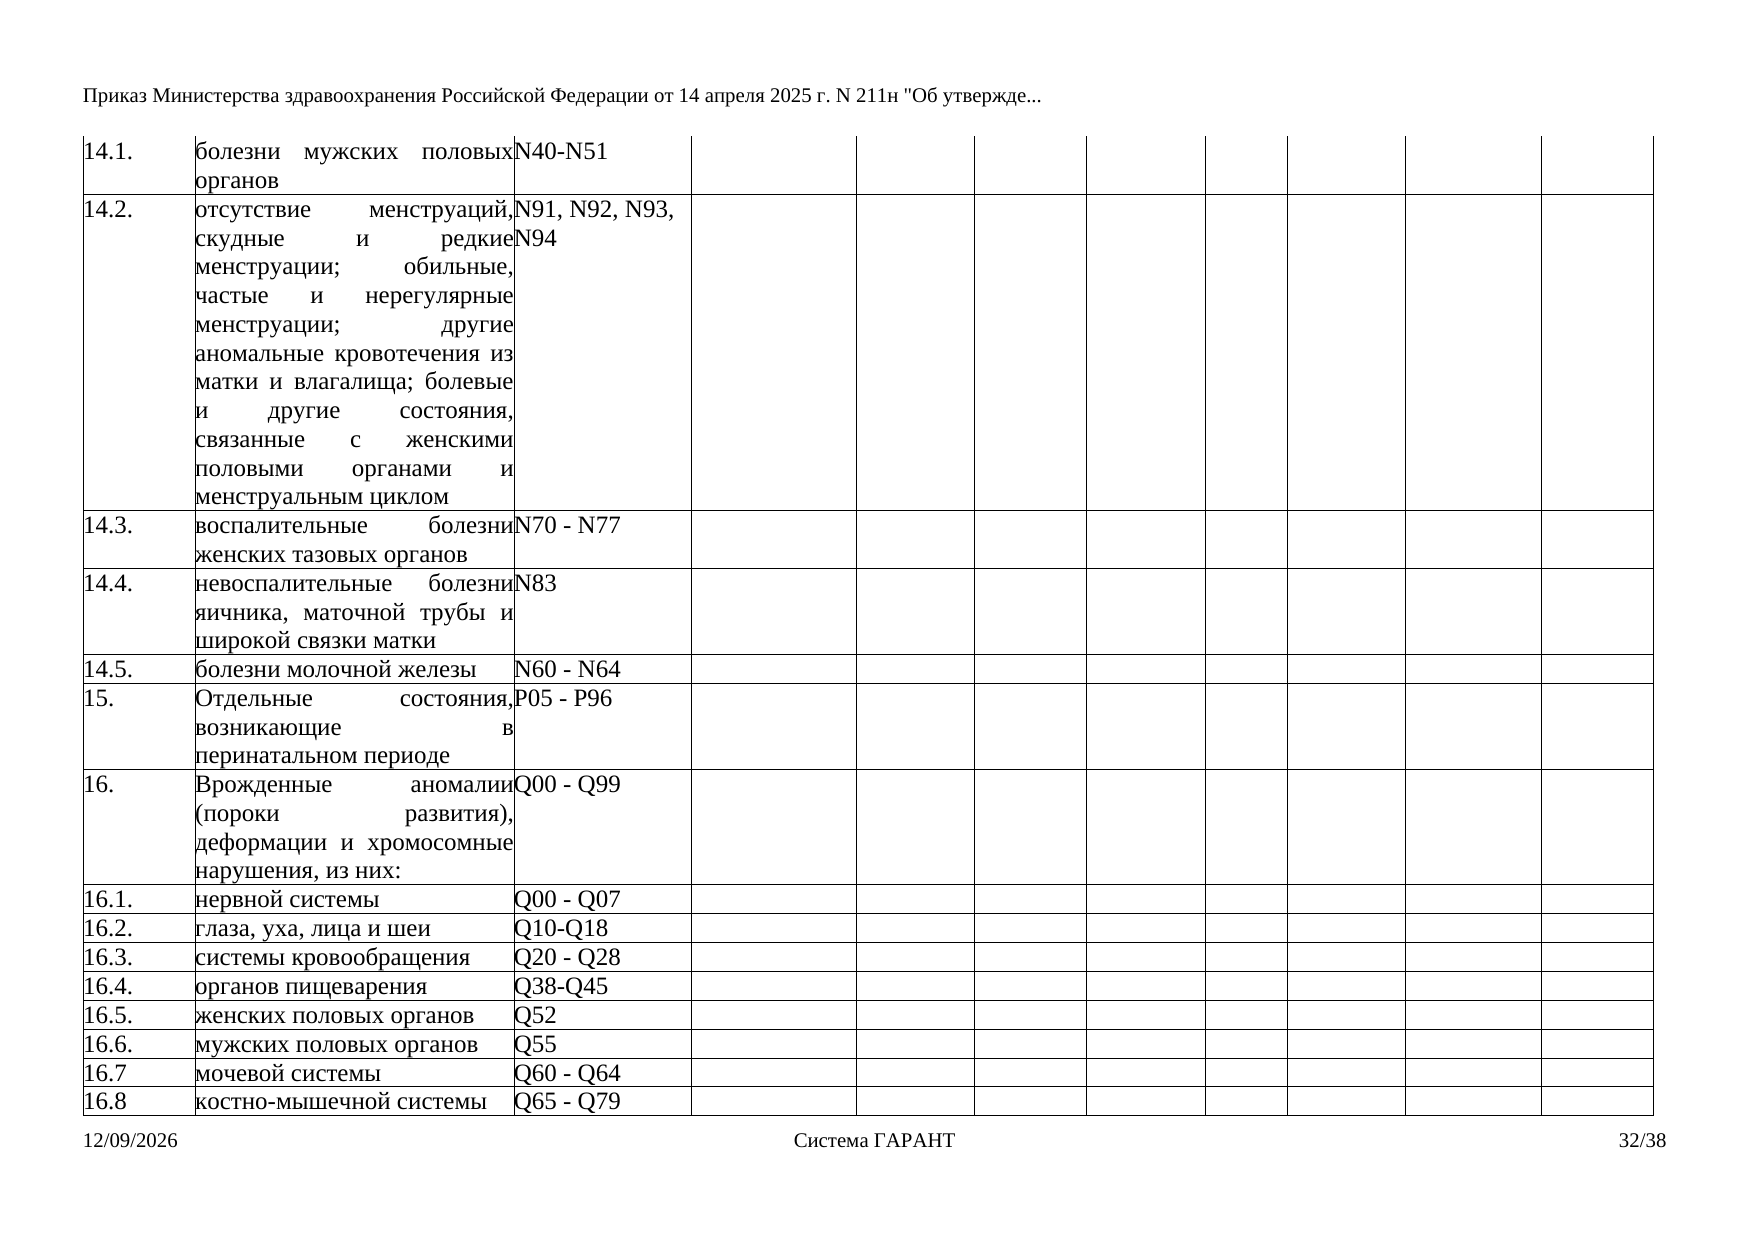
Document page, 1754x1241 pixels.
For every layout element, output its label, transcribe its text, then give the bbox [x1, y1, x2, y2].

table_cell [975, 195, 1086, 510]
table_cell [1206, 684, 1287, 769]
table_cell [1542, 914, 1653, 942]
table_cell [1542, 885, 1653, 913]
table_cell [692, 655, 856, 683]
table_cell N70 - N77 [515, 511, 691, 568]
table_cell [1542, 195, 1653, 510]
table_cell [975, 655, 1086, 683]
table_cell 16.1. [84, 885, 195, 913]
table_cell 16.4. [84, 972, 195, 1000]
table_cell органов пищеварения [196, 972, 514, 1000]
table_cell [1206, 914, 1287, 942]
table_cell [975, 511, 1086, 568]
table_cell Q55 [515, 1030, 691, 1058]
table_cell N60 - N64 [515, 655, 691, 683]
table_cell системы кровообращения [196, 943, 514, 971]
table_cell 16.3. [84, 943, 195, 971]
table_cell [1288, 1001, 1405, 1029]
table_cell [692, 1059, 856, 1086]
table_cell [1542, 136, 1653, 194]
table_cell глаза, уха, лица и шеи [196, 914, 514, 942]
table_cell [1288, 511, 1405, 568]
table_cell мужских половых органов [196, 1030, 514, 1058]
table_cell [1406, 914, 1541, 942]
table_cell Q38-Q45 [515, 972, 691, 1000]
table_cell [1406, 770, 1541, 884]
table_cell [1206, 195, 1287, 510]
table_cell [857, 914, 974, 942]
table_cell 14.5. [84, 655, 195, 683]
table_cell [975, 1030, 1086, 1058]
table_cell нервной системы [196, 885, 514, 913]
table_cell [1288, 885, 1405, 913]
table_cell [692, 195, 856, 510]
table_cell [1087, 684, 1205, 769]
table_cell [1087, 1059, 1205, 1086]
table_cell Q00 - Q07 [515, 885, 691, 913]
table_cell болезни мужских половых органов [196, 136, 514, 194]
table_cell [1206, 943, 1287, 971]
table_cell [1206, 1030, 1287, 1058]
table_cell [692, 1001, 856, 1029]
table_cell [857, 1059, 974, 1086]
table_cell [692, 770, 856, 884]
table_cell [975, 914, 1086, 942]
table_cell [1406, 511, 1541, 568]
table_cell N83 [515, 569, 691, 654]
table_cell 14.2. [84, 195, 195, 510]
table_cell Q60 - Q64 [515, 1059, 691, 1086]
table_cell [857, 1087, 974, 1115]
table_cell [692, 511, 856, 568]
table_cell [1206, 1001, 1287, 1029]
table_cell [857, 943, 974, 971]
table_cell [692, 684, 856, 769]
table_cell [1542, 655, 1653, 683]
table_cell Q20 - Q28 [515, 943, 691, 971]
table_cell отсутствие менструаций, скудные и редкие менструации; обильные, частые и нерегулярные менструации; другие аномальные кровотечения из матки и влагалища; болевые и другие состояния, связанные с женскими половыми органами и менструальным циклом [196, 195, 514, 510]
table_cell [1206, 136, 1287, 194]
table_cell [1087, 1030, 1205, 1058]
table_cell мочевой системы [196, 1059, 514, 1086]
table_cell [1087, 195, 1205, 510]
table_cell Врожденные аномалии (пороки развития), деформации и хромосомные нарушения, из них: [196, 770, 514, 884]
table_cell воспалительные болезни женских тазовых органов [196, 511, 514, 568]
table_cell [975, 684, 1086, 769]
table_cell [857, 1001, 974, 1029]
table_cell [1288, 655, 1405, 683]
table_cell [1406, 1087, 1541, 1115]
table_cell [1542, 569, 1653, 654]
table_cell [1087, 770, 1205, 884]
table_cell [1406, 569, 1541, 654]
table_cell [1288, 1030, 1405, 1058]
table_cell 16. [84, 770, 195, 884]
table_cell [1087, 972, 1205, 1000]
table_cell [1288, 136, 1405, 194]
table_cell [1542, 1030, 1653, 1058]
table_cell женских половых органов [196, 1001, 514, 1029]
table_cell [1288, 1087, 1405, 1115]
table_cell [1206, 1087, 1287, 1115]
table_cell [1542, 511, 1653, 568]
table_cell [857, 885, 974, 913]
table_cell [857, 1030, 974, 1058]
table_cell [975, 943, 1086, 971]
table_cell [1206, 1059, 1287, 1086]
table_cell [1087, 569, 1205, 654]
table_cell [975, 1001, 1086, 1029]
table_cell 16.8 [84, 1087, 195, 1115]
table_cell 16.5. [84, 1001, 195, 1029]
table_cell Q65 - Q79 [515, 1087, 691, 1115]
table_cell Q52 [515, 1001, 691, 1029]
table_cell Q00 - Q99 [515, 770, 691, 884]
table_cell костно-мышечной системы [196, 1087, 514, 1115]
table_cell [857, 511, 974, 568]
table_cell [1406, 885, 1541, 913]
table_cell [1406, 655, 1541, 683]
table_cell [1542, 770, 1653, 884]
table_cell [1087, 943, 1205, 971]
table_cell [1087, 1001, 1205, 1029]
table_cell [1542, 972, 1653, 1000]
table_cell [1087, 136, 1205, 194]
table_cell [975, 569, 1086, 654]
table_cell [1406, 195, 1541, 510]
table_cell Отдельные состояния, возникающие в перинатальном периоде [196, 684, 514, 769]
table_cell N91, N92, N93, N94 [515, 195, 691, 510]
table_cell 16.7 [84, 1059, 195, 1086]
table_cell [857, 655, 974, 683]
table_cell [1206, 655, 1287, 683]
table_cell [1288, 914, 1405, 942]
table_cell [692, 943, 856, 971]
table_cell [1406, 943, 1541, 971]
table_cell [1288, 684, 1405, 769]
table_cell [692, 136, 856, 194]
table_cell [1087, 1087, 1205, 1115]
table_cell [857, 770, 974, 884]
table_cell [1542, 943, 1653, 971]
table_cell 14.4. [84, 569, 195, 654]
table_cell [975, 1059, 1086, 1086]
table_cell [975, 770, 1086, 884]
table_cell [975, 136, 1086, 194]
table_cell [857, 684, 974, 769]
table_cell [692, 972, 856, 1000]
table_cell невоспалительные болезни яичника, маточной трубы и широкой связки матки [196, 569, 514, 654]
table_cell [692, 1087, 856, 1115]
table_cell [1087, 885, 1205, 913]
table_cell [1288, 972, 1405, 1000]
table_cell [1288, 569, 1405, 654]
table_cell [692, 914, 856, 942]
table_cell [1206, 972, 1287, 1000]
table_cell [857, 569, 974, 654]
table_cell [1406, 136, 1541, 194]
table_cell [975, 972, 1086, 1000]
table_cell Р05 - Р96 [515, 684, 691, 769]
table_cell [1087, 655, 1205, 683]
table_cell [1206, 770, 1287, 884]
table_cell [692, 1030, 856, 1058]
table_cell N40-N51 [515, 136, 691, 194]
table_cell 14.3. [84, 511, 195, 568]
table_cell [1206, 511, 1287, 568]
table_cell [975, 885, 1086, 913]
table_cell [857, 195, 974, 510]
table_cell [1087, 914, 1205, 942]
table_cell [692, 569, 856, 654]
table_cell [1406, 972, 1541, 1000]
table_cell [1542, 1087, 1653, 1115]
table_cell [1087, 511, 1205, 568]
table_cell 16.2. [84, 914, 195, 942]
table_cell [1542, 684, 1653, 769]
table_cell [1406, 1001, 1541, 1029]
table_cell [1406, 1059, 1541, 1086]
table_cell Q10-Q18 [515, 914, 691, 942]
table_cell [857, 972, 974, 1000]
table_cell [1406, 684, 1541, 769]
table_cell [692, 885, 856, 913]
table_cell [1206, 569, 1287, 654]
table_cell болезни молочной железы [196, 655, 514, 683]
table_cell 14.1. [84, 136, 195, 194]
table_cell 15. [84, 684, 195, 769]
table_cell 16.6. [84, 1030, 195, 1058]
table_cell [1542, 1001, 1653, 1029]
table_cell [1288, 770, 1405, 884]
table_cell [1288, 943, 1405, 971]
table_cell [1288, 1059, 1405, 1086]
table_cell [1206, 885, 1287, 913]
table_cell [1288, 195, 1405, 510]
table_cell [1542, 1059, 1653, 1086]
table_cell [1406, 1030, 1541, 1058]
table_cell [975, 1087, 1086, 1115]
table_cell [857, 136, 974, 194]
